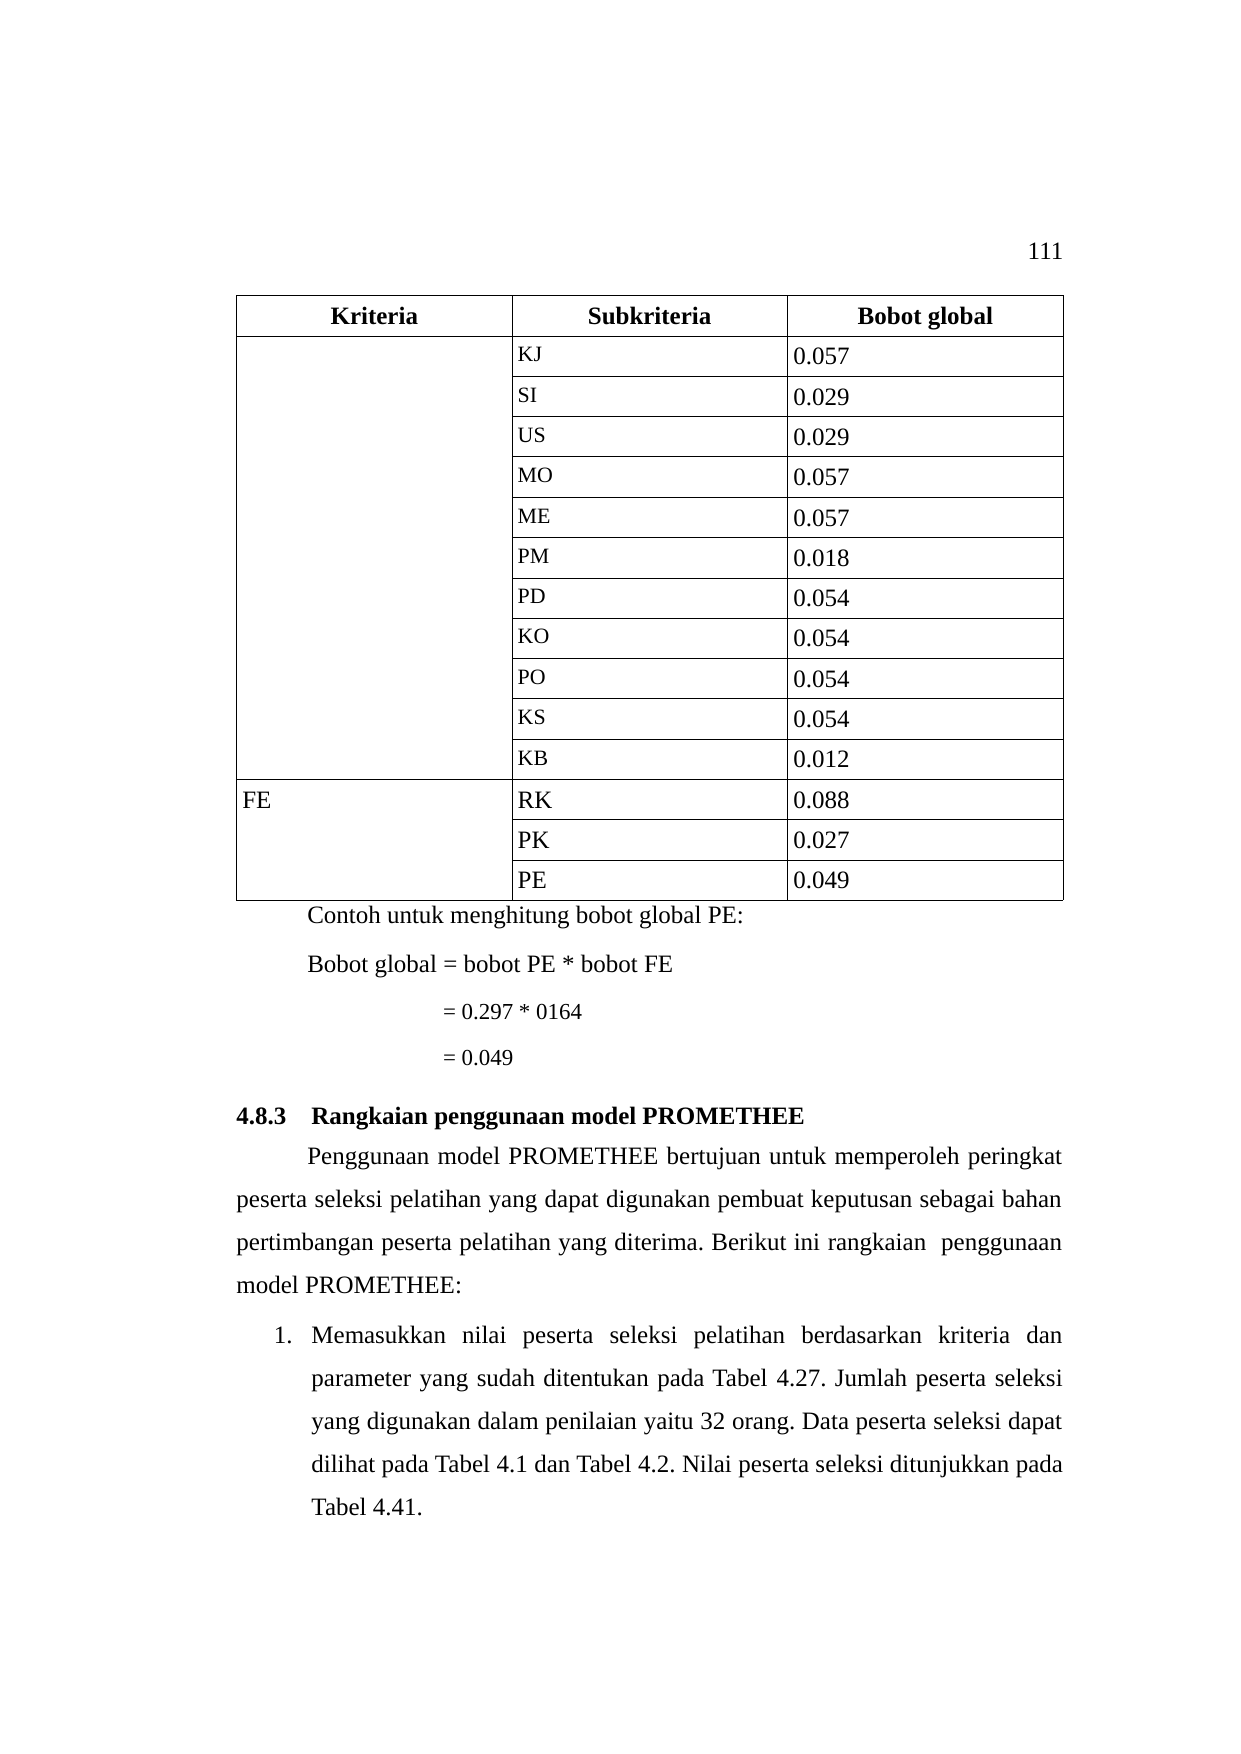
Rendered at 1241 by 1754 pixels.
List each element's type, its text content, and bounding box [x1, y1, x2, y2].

table_header Subkriteria [513, 296, 787, 336]
table_cell PD [513, 579, 787, 618]
table_cell 0.054 [788, 699, 1063, 739]
table_cell PO [513, 659, 787, 698]
table_cell 0.027 [788, 820, 1063, 859]
table_cell KS [513, 699, 787, 739]
table_cell 0.049 [788, 861, 1063, 900]
table_cell 0.054 [788, 659, 1063, 698]
text = 0.297 * 0164 [236, 998, 1063, 1024]
table_cell 0.029 [788, 417, 1063, 456]
text = 0.049 [236, 1043, 1063, 1070]
table_cell RK [513, 780, 787, 819]
table_cell KB [513, 740, 787, 779]
table_cell FE [237, 780, 512, 900]
table_cell 0.054 [788, 619, 1063, 658]
table_cell PK [513, 820, 787, 859]
table_cell 0.054 [788, 579, 1063, 618]
table_cell 0.012 [788, 740, 1063, 779]
table_cell 0.057 [788, 337, 1063, 376]
table_cell 0.088 [788, 780, 1063, 819]
table_cell PM [513, 538, 787, 577]
table_cell 0.057 [788, 498, 1063, 537]
table_cell MO [513, 457, 787, 497]
table_cell US [513, 417, 787, 456]
table_cell 0.029 [788, 377, 1063, 416]
table_header Kriteria [237, 296, 512, 336]
table_cell ME [513, 498, 787, 537]
table_cell KJ [513, 337, 787, 376]
table_cell KO [513, 619, 787, 658]
table_cell SI [513, 377, 787, 416]
table_cell [237, 337, 512, 779]
subtitle Rangkaian penggunaan model PROMETHEE [236, 1101, 1063, 1129]
table_header Bobot global [788, 296, 1063, 336]
table_cell 0.018 [788, 538, 1063, 577]
table_cell 0.057 [788, 457, 1063, 497]
text Contoh untuk menghitung bobot global PE: [236, 901, 1063, 929]
list Memasukkan nilai peserta seleksi pelatihan berdasarkan kriteria dan parameter yang sudah ditentukan pada Tabel 4.27. Jumlah peserta seleksi yang digunakan dalam penilaian yaitu 32 orang. Data peserta seleksi dapat dilihat pada Tabel 4.1 dan Tabel 4.2. Nilai peserta seleksi ditunjukkan pada Tabel 4.41. [274, 1320, 1063, 1521]
table_cell PE [513, 861, 787, 900]
text Bobot global = bobot PE * bobot FE [236, 949, 1063, 978]
text Penggunaan model PROMETHEE bertujuan untuk memperoleh peringkat peserta seleksi pelatihan yang dapat digunakan pembuat keputusan sebagai bahan pertimbangan peserta pelatihan yang diterima. Berikut ini rangkaian penggunaan model PROMETHEE: [236, 1141, 1063, 1299]
